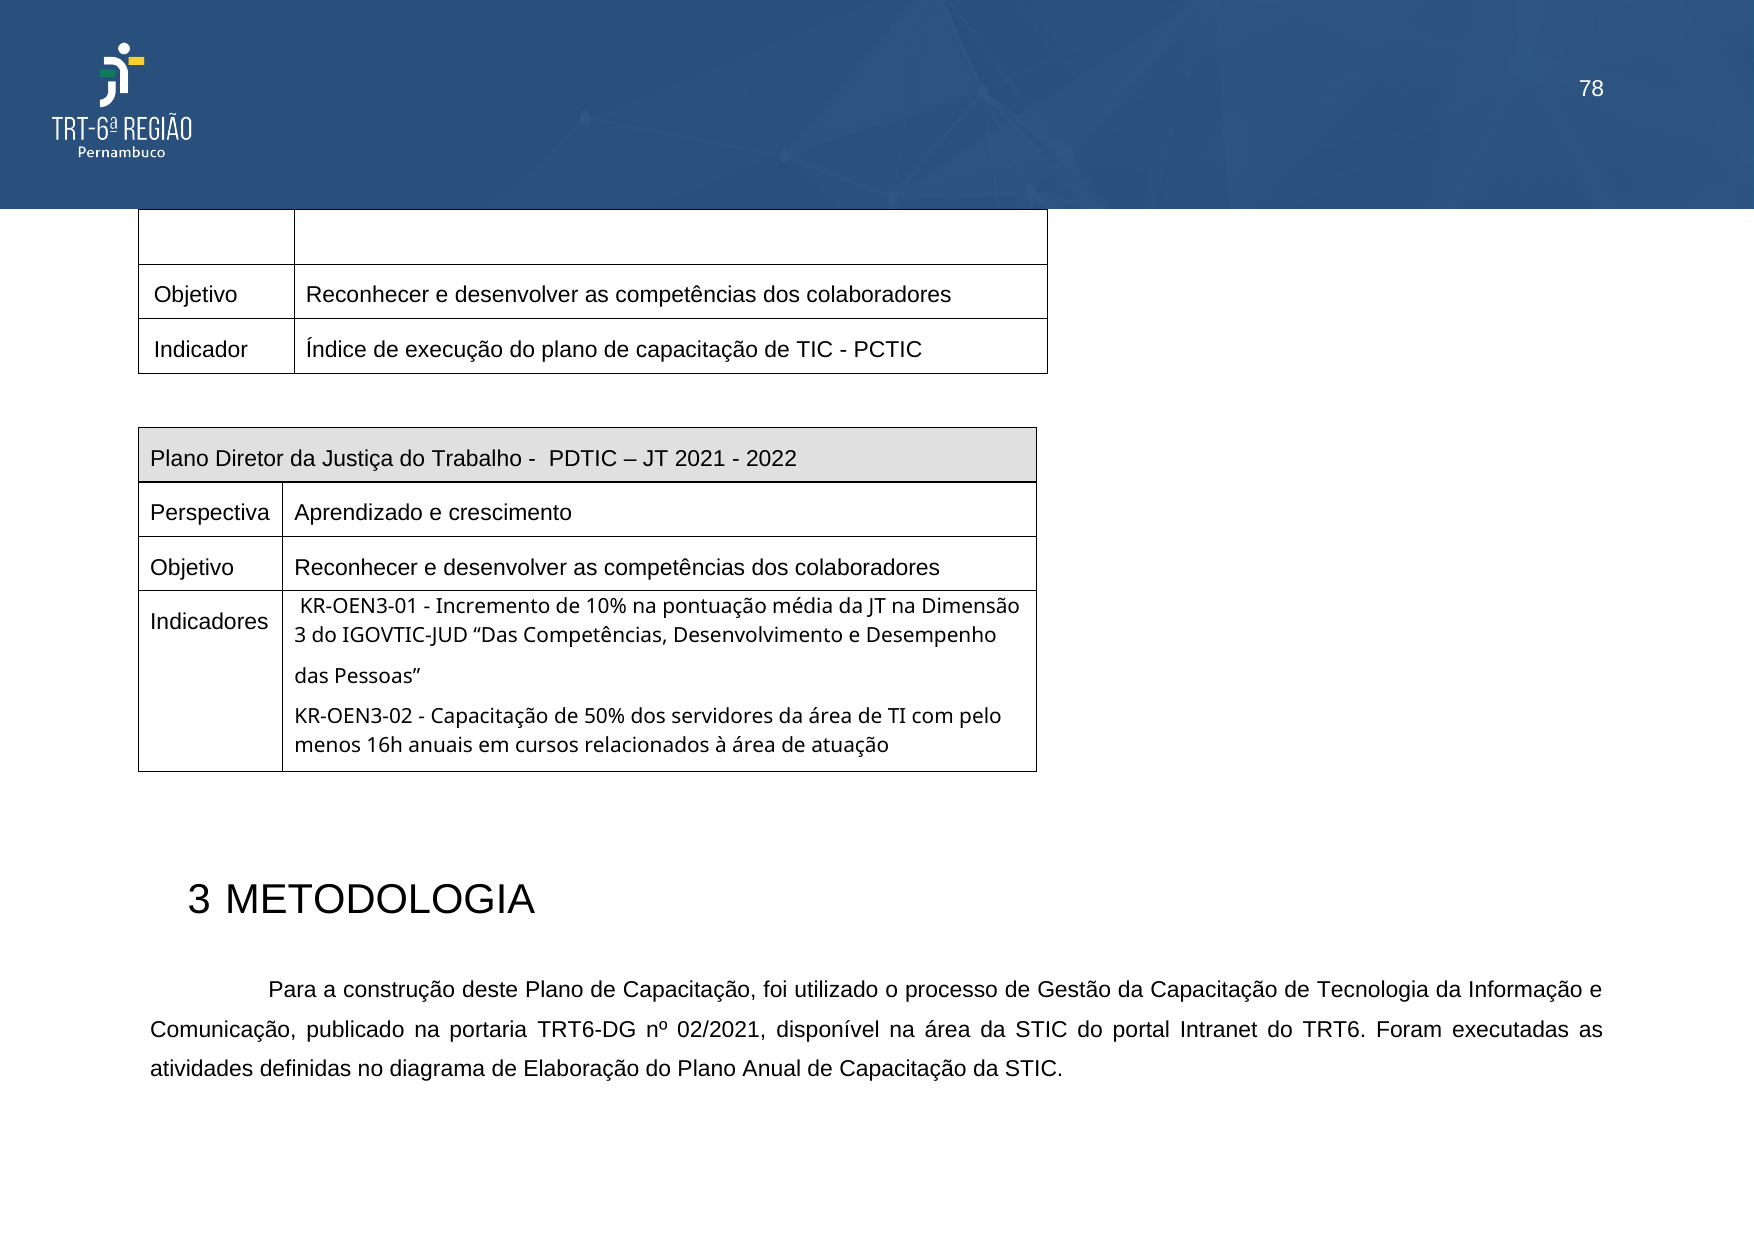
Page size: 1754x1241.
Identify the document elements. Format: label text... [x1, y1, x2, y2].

table_cell Objetivo [139, 537, 282, 590]
table_header Plano Diretor da Justiça do Trabalho - PDTIC – JT 2021 - 2022 [139, 428, 1036, 481]
table_cell Índice de execução do plano de capacitação de TIC - PCTIC [295, 319, 1047, 372]
table_cell KR-OEN3-01 - Incremento de 10% na pontuação média da JT na Dimensão 3 do IGOVTIC-JUD “Das Competências, Desenvolvimento e Desempenho das Pessoas” KR-OEN3-02 - Capacitação de 50% dos servidores da área de TI com pelo menos 16h anuais em cursos relacionados à área de atuação [283, 591, 1036, 771]
table_cell Aprendizado e crescimento [283, 483, 1036, 536]
table_cell Perspectiva [139, 483, 282, 536]
table_cell [295, 210, 1047, 263]
table_cell Objetivo [139, 265, 294, 318]
table_cell Reconhecer e desenvolver as competências dos colaboradores [283, 537, 1036, 590]
text Para a construção deste Plano de Capacitação, foi utilizado o processo de Gestão da Capacitação de Tecnologia da Informação e Comunicação, publicado na portaria TRT6-DG nº 02/2021, disponível na área da STIC do portal Intranet do TRT6. Foram executadas as atividades definidas no diagrama de Elaboração do Plano Anual de Capacitação da STIC. [150, 976, 1604, 1082]
subtitle METODOLOGIA [187, 874, 1604, 922]
table_cell Indicador [139, 319, 294, 372]
table_cell Indicadores [139, 591, 282, 771]
picture [0, 0, 1754, 209]
table_cell [139, 210, 294, 263]
table_cell Reconhecer e desenvolver as competências dos colaboradores [295, 265, 1047, 318]
